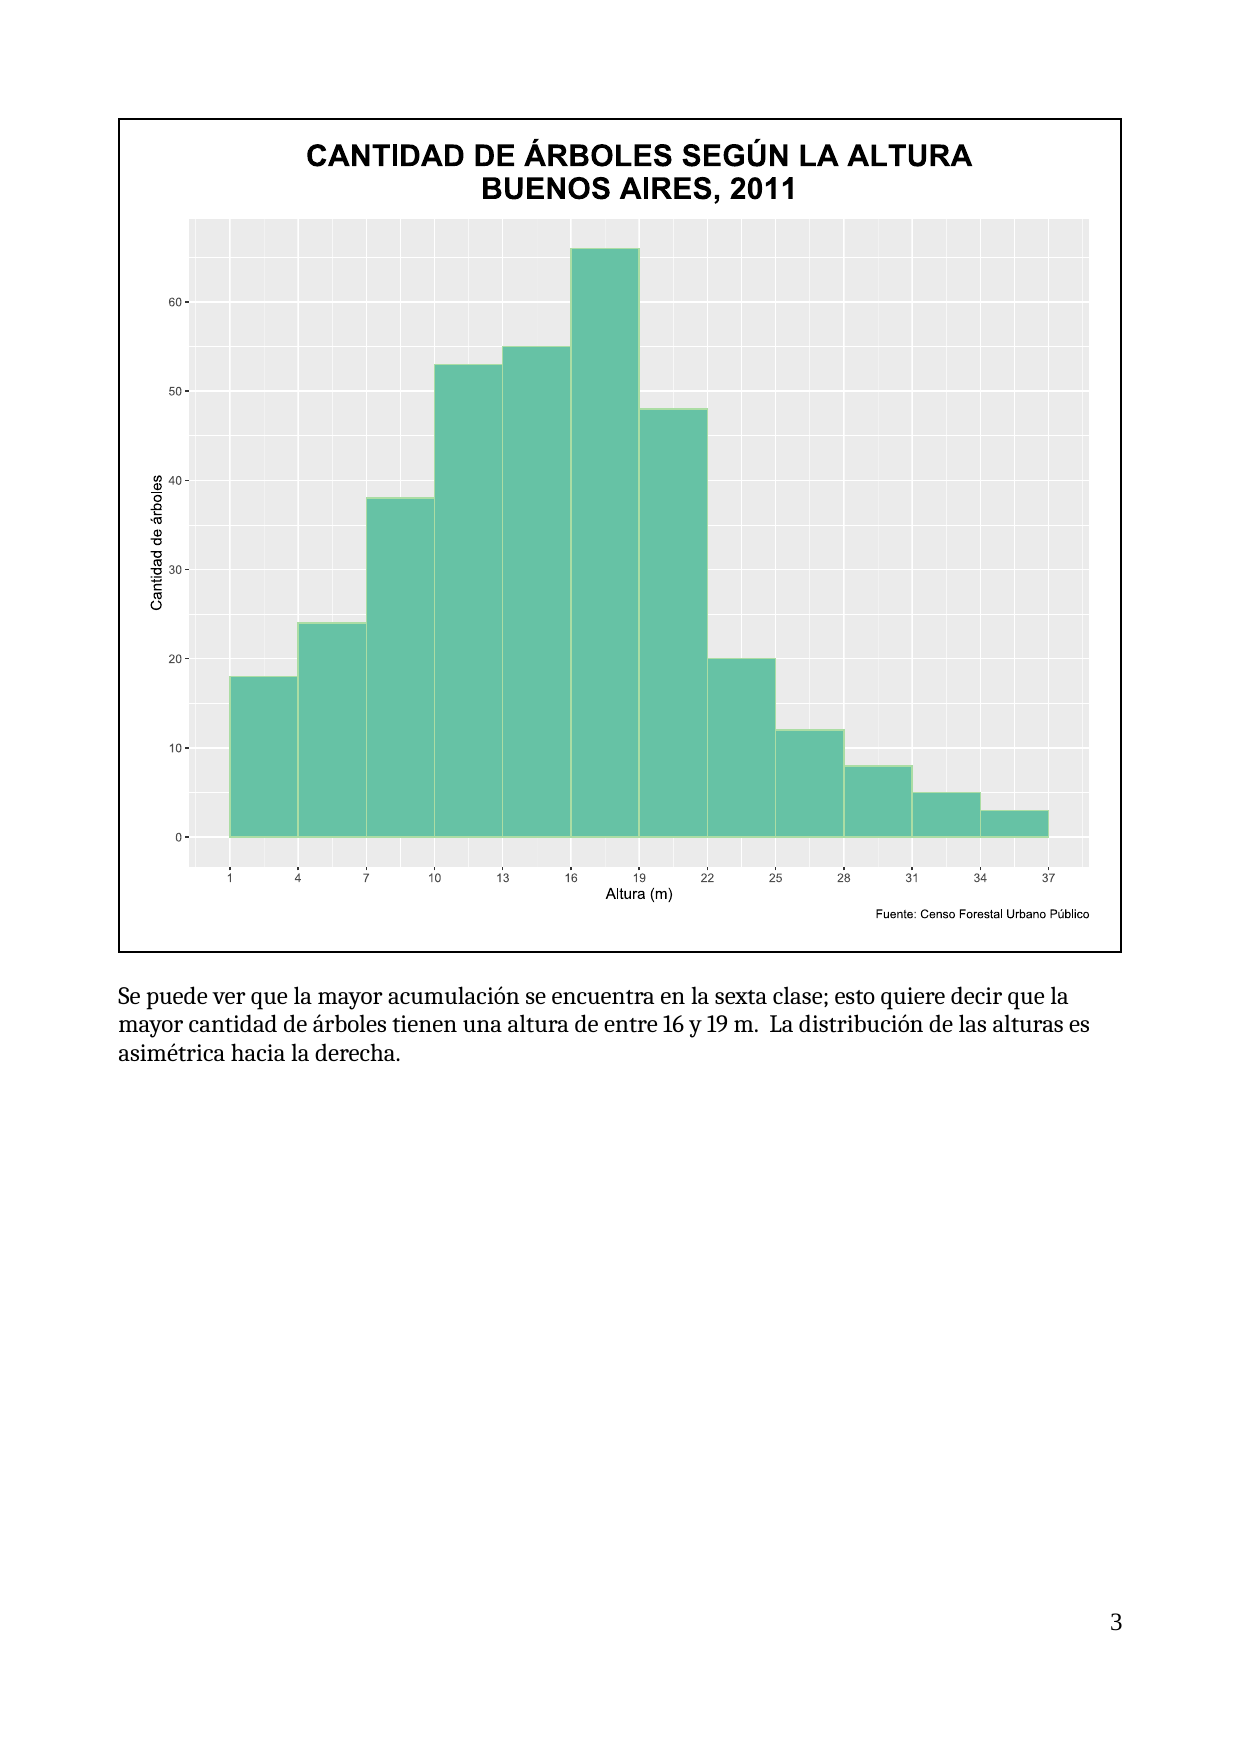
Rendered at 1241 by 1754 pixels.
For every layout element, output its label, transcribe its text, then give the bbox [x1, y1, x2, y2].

text Se puede ver que la mayor acumulación se encuentra en la sexta clase; esto quiere decir que la mayor cantidad de árboles tienen una altura de entre 16 y 19 m. La distribución de las alturas es asimétrica hacia la derecha. [118, 982, 1122, 1068]
